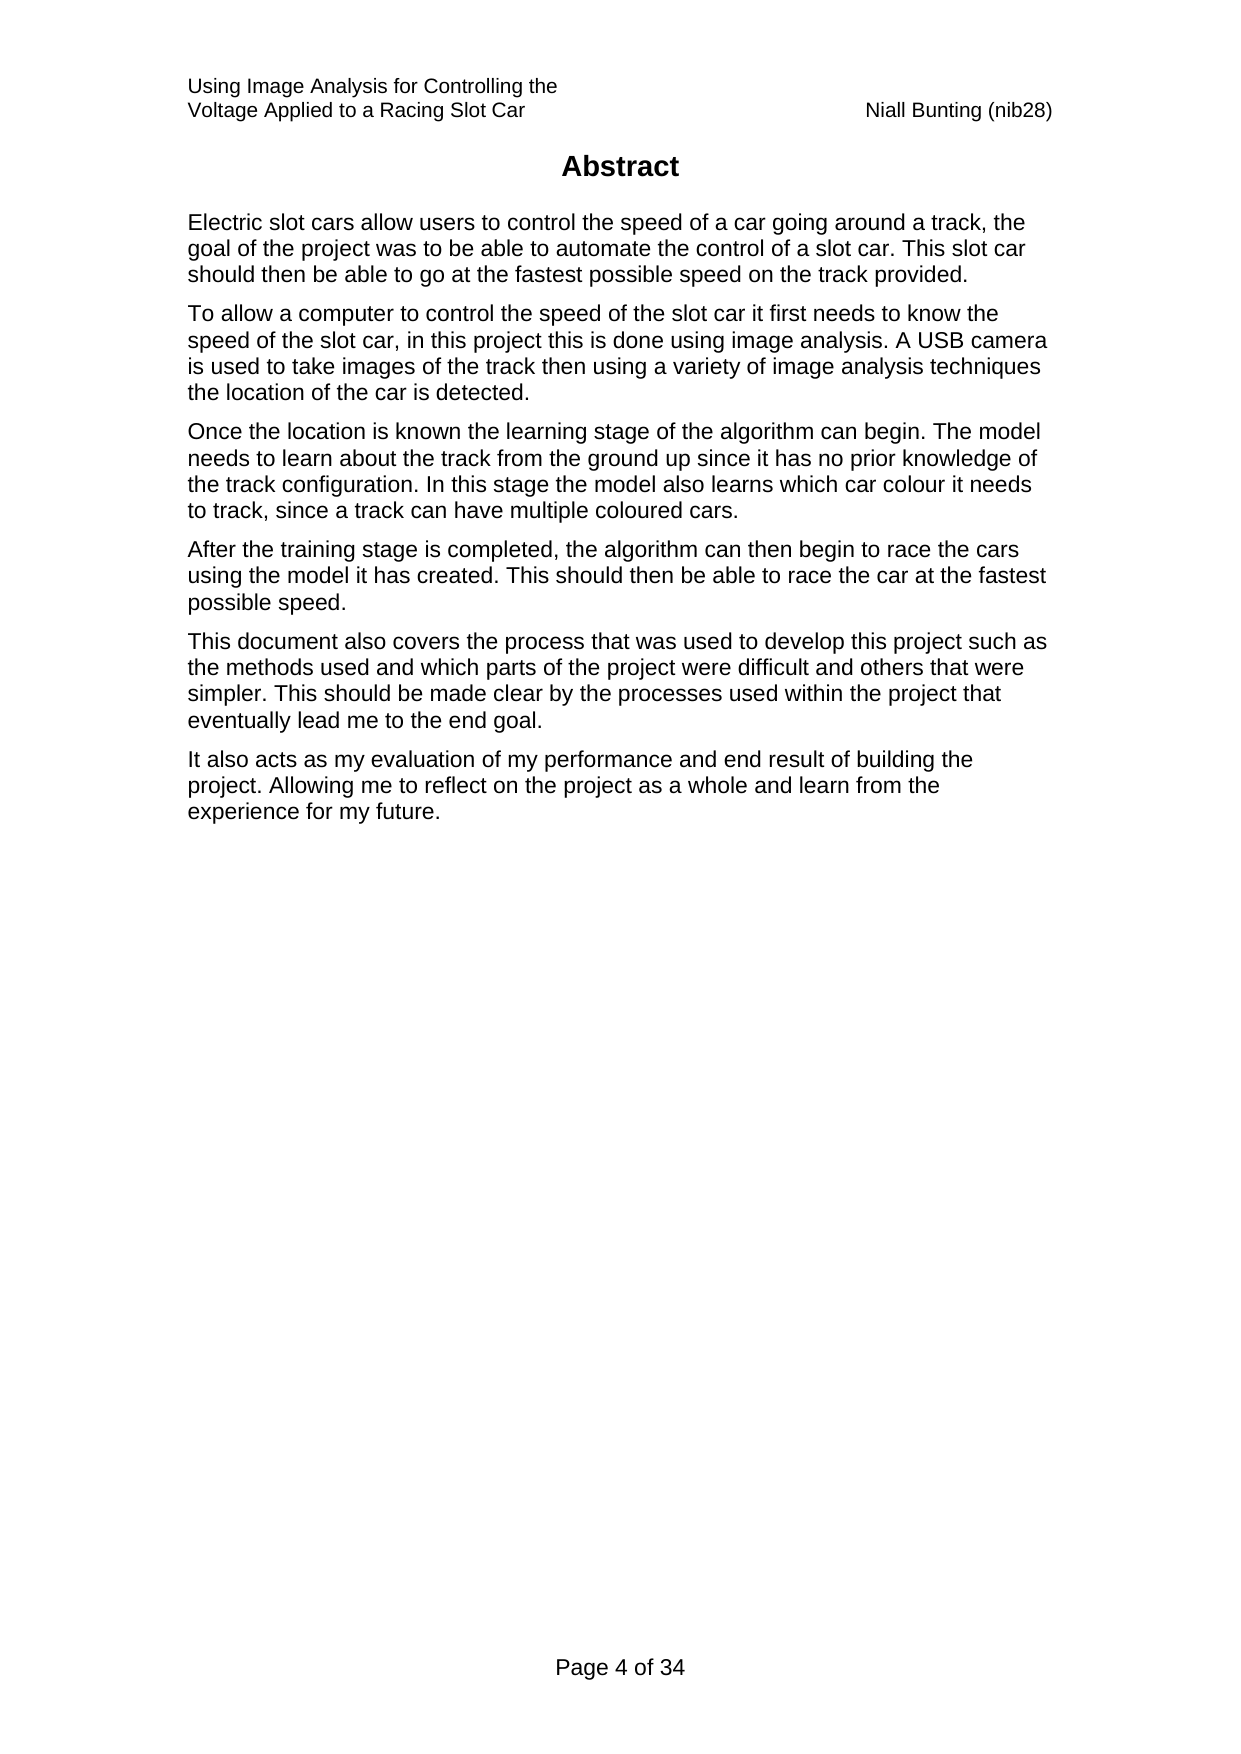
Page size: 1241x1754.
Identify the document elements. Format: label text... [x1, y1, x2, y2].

text After the training stage is completed, the algorithm can then begin to race the cars using the model it has created. This should then be able to race the car at the fastest possible speed. [187, 536, 1053, 615]
text This document also covers the process that was used to develop this project such as the methods used and which parts of the project were difficult and others that were simpler. This should be made clear by the processes used within the project that eventually lead me to the end goal. [187, 628, 1053, 733]
text It also acts as my evaluation of my performance and end result of building the project. Allowing me to reflect on the project as a whole and learn from the experience for my future. [187, 746, 1053, 824]
text Once the location is known the learning stage of the algorithm can begin. The model needs to learn about the track from the ground up since it has no prior knowledge of the track configuration. In this stage the model also learns which car colour it needs to track, since a track can have multiple coloured cars. [187, 418, 1053, 523]
text To allow a computer to control the speed of the slot car it first needs to know the speed of the slot car, in this project this is done using image analysis. A USB camera is used to take images of the track then using a variety of image analysis techniques the location of the car is detected. [187, 300, 1053, 406]
text Abstract [187, 149, 1053, 182]
text Electric slot cars allow users to control the speed of a car going around a track, the goal of the project was to be able to automate the control of a slot car. This slot car should then be able to go at the fastest possible speed on the track provided. [187, 209, 1053, 288]
